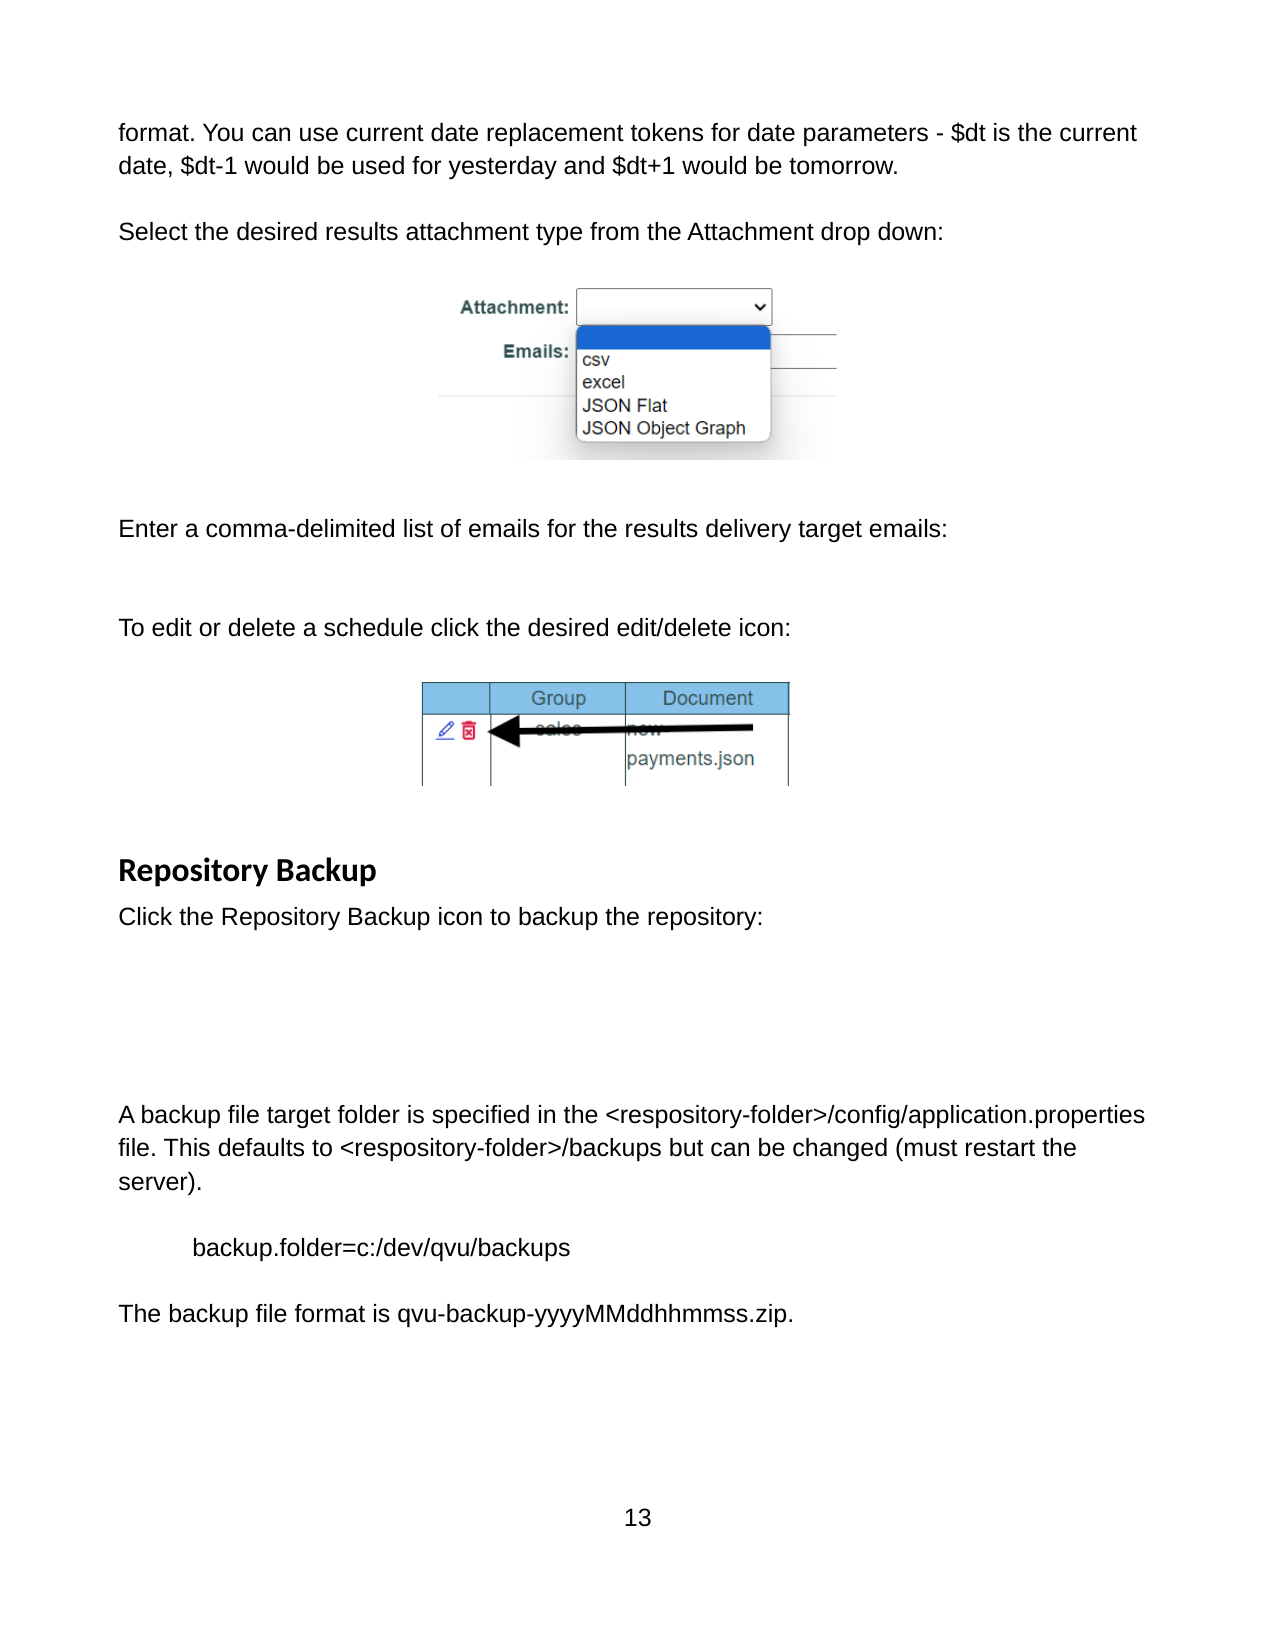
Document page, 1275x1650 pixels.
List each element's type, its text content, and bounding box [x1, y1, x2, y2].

text Select the desired results attachment type from the Attachment drop down: [118, 217, 1157, 246]
text format. You can use current date replacement tokens for date parameters - $dt is the current date, $dt-1 would be used for yesterday and $dt+1 would be tomorrow. [118, 118, 1157, 180]
text To edit or delete a schedule click the desired edit/delete icon: [118, 613, 1157, 642]
picture [410, 682, 790, 786]
text server). [118, 1166, 1157, 1195]
subtitle Repository Backup [118, 849, 1157, 890]
text A backup file target folder is specified in the <respository-folder>/config/application.properties file. This defaults to <respository-folder>/backups but can be changed (must restart the [118, 1100, 1157, 1162]
text Enter a comma-delimited list of emails for the results delivery target emails: [118, 514, 1157, 543]
picture [438, 283, 837, 460]
text Click the Repository Backup icon to backup the repository: [118, 902, 1157, 931]
text backup.folder=c:/dev/qvu/backups [118, 1232, 1157, 1261]
text The backup file format is qvu-backup-yyyyMMddhhmmss.zip. [118, 1298, 1157, 1327]
